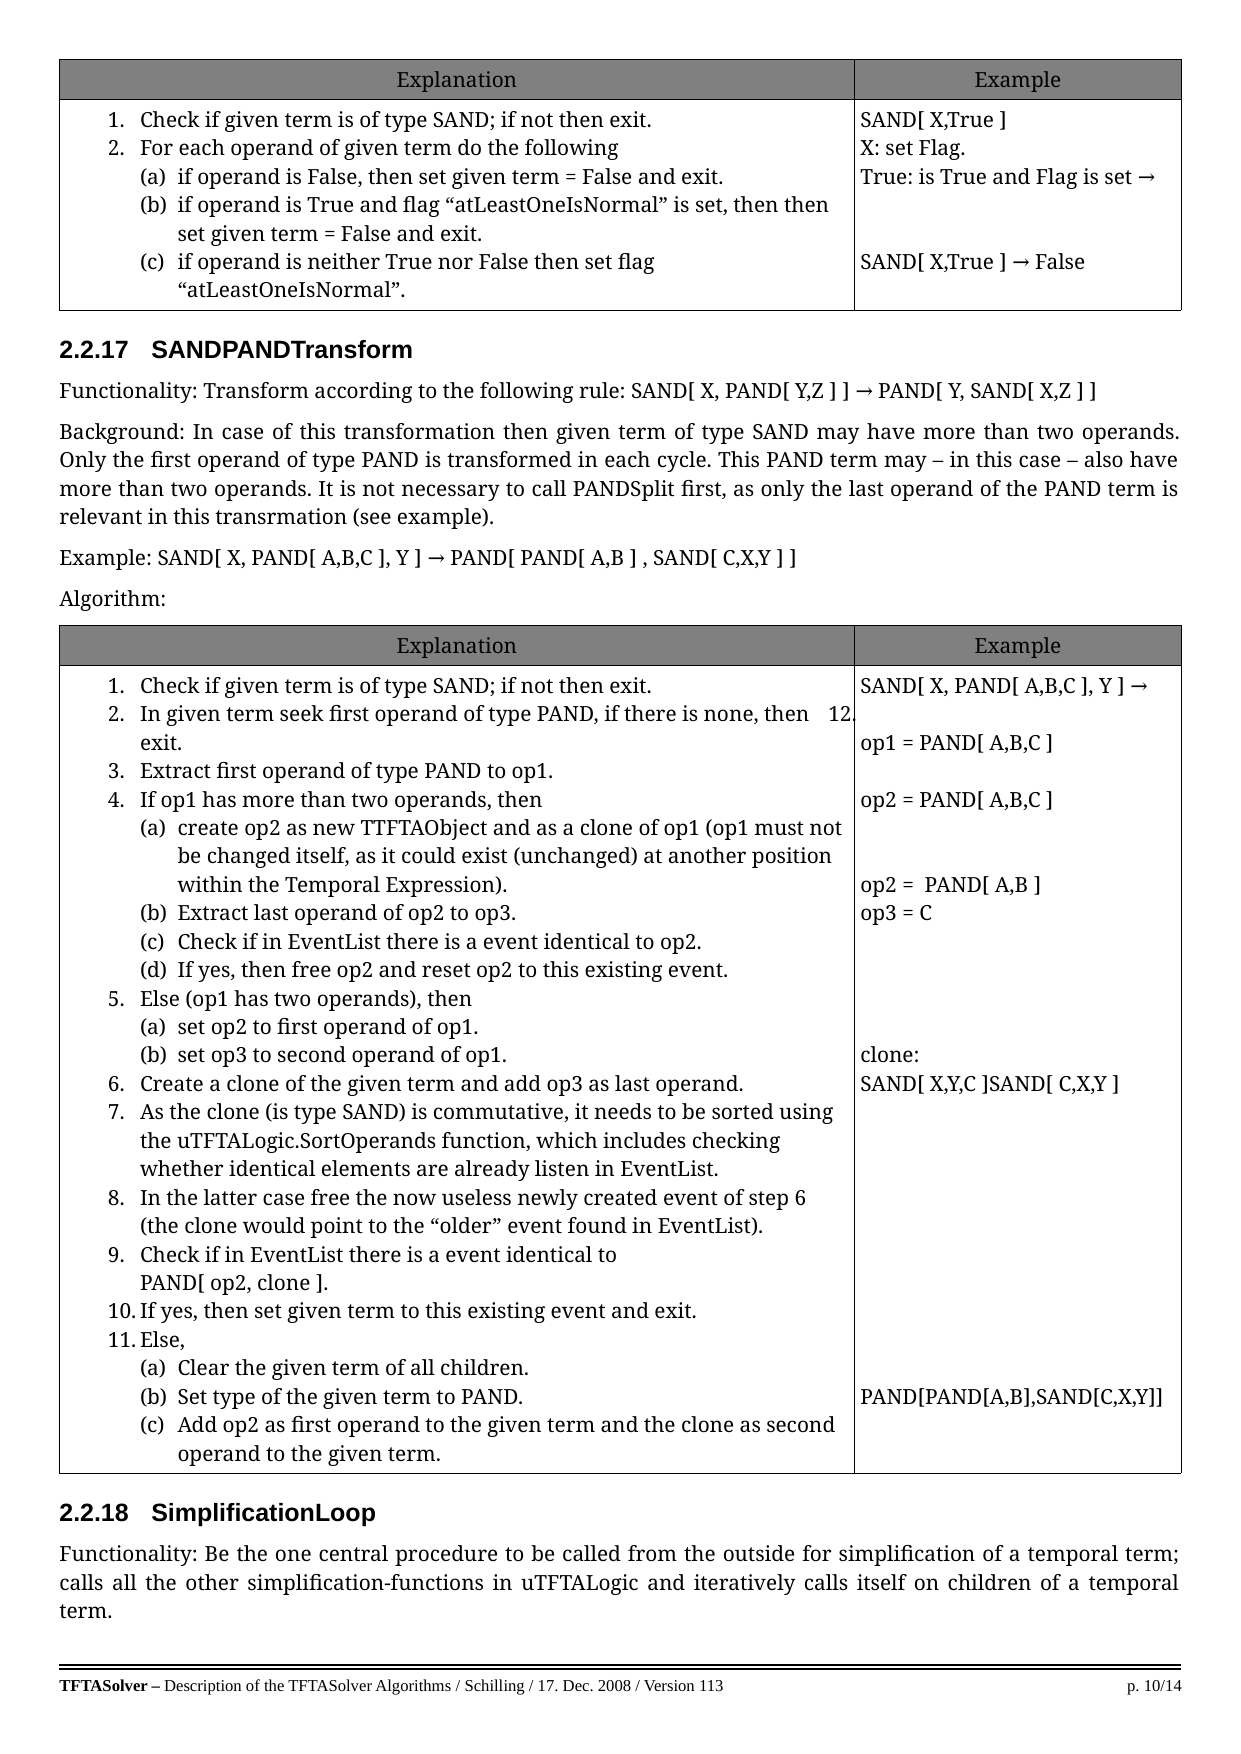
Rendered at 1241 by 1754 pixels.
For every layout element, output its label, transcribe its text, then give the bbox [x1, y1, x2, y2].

table_header Explanation [60, 60, 854, 99]
table_cell Check if given term is of type SAND; if not then exit. In given term seek first operand of type PAND, if there is none, then exit. Extract first operand of type PAND to op1. If op1 has more than two operands, then create op2 as new TTFTAObject and as a clone of op1 (op1 must not be changed itself, as it could exist (unchanged) at another position within the Temporal Expression). Extract last operand of op2 to op3. Check if in EventList there is a event identical to op2. If yes, then free op2 and reset op2 to this existing event. Else (op1 has two operands), then set op2 to first operand of op1. set op3 to second operand of op1. Create a clone of the given term and add op3 as last operand. As the clone (is type SAND) is commutative, it needs to be sorted using the uTFTALogic.SortOperands function, which includes checking whether identical elements are already listen in EventList. In the latter case free the now useless newly created event of step 6 (the clone would point to the “older” event found in EventList). Check if in EventList there is a event identical to PAND[ op2, clone ]. If yes, then set given term to this existing event and exit. Else, Clear the given term of all children. Set type of the given term to PAND. Add op2 as first operand to the given term and the clone as second operand to the given term. [60, 666, 854, 1473]
text Example: SAND[ X, PAND[ A,B,C ], Y ] → PAND[ PAND[ A,B ] , SAND[ C,X,Y ] ] [59, 543, 1181, 572]
subtitle SimplificationLoop [59, 1498, 1181, 1527]
subtitle SANDPANDTransform [59, 335, 1181, 363]
table_header Example [855, 626, 1181, 665]
table_header Example [855, 60, 1181, 99]
table_cell Check if given term is of type SAND; if not then exit. For each operand of given term do the following if operand is False, then set given term = False and exit. if operand is True and flag “atLeastOneIsNormal” is set, then then set given term = False and exit. if operand is neither True nor False then set flag “atLeastOneIsNormal”. [60, 100, 854, 310]
text Functionality: Be the one central procedure to be called from the outside for simplification of a temporal term; calls all the other simplification-functions in uTFTALogic and iteratively calls itself on children of a temporal term. [59, 1539, 1181, 1624]
text Functionality: Transform according to the following rule: SAND[ X, PAND[ Y,Z ] ] → PAND[ Y, SAND[ X,Z ] ] [59, 376, 1181, 404]
text Background: In case of this transformation then given term of type SAND may have more than two operands. Only the first operand of type PAND is transformed in each cycle. This PAND term may – in this case – also have more than two operands. It is not necessary to call PANDSplit first, as only the last operand of the PAND term is relevant in this transrmation (see example). [59, 417, 1181, 531]
table_cell SAND[ X,True ] X: set Flag. True: is True and Flag is set → SAND[ X,True ] → False [855, 100, 1181, 310]
table_header Explanation [60, 626, 854, 665]
text Algorithm: [59, 584, 1181, 613]
table_cell SAND[ X, PAND[ A,B,C ], Y ] → op1 = PAND[ A,B,C ] op2 = PAND[ A,B,C ] op2 = PAND[ A,B ] op3 = C clone: SAND[ X,Y,C ]SAND[ C,X,Y ] PAND[PAND[A,B],SAND[C,X,Y]] [855, 666, 1181, 1473]
